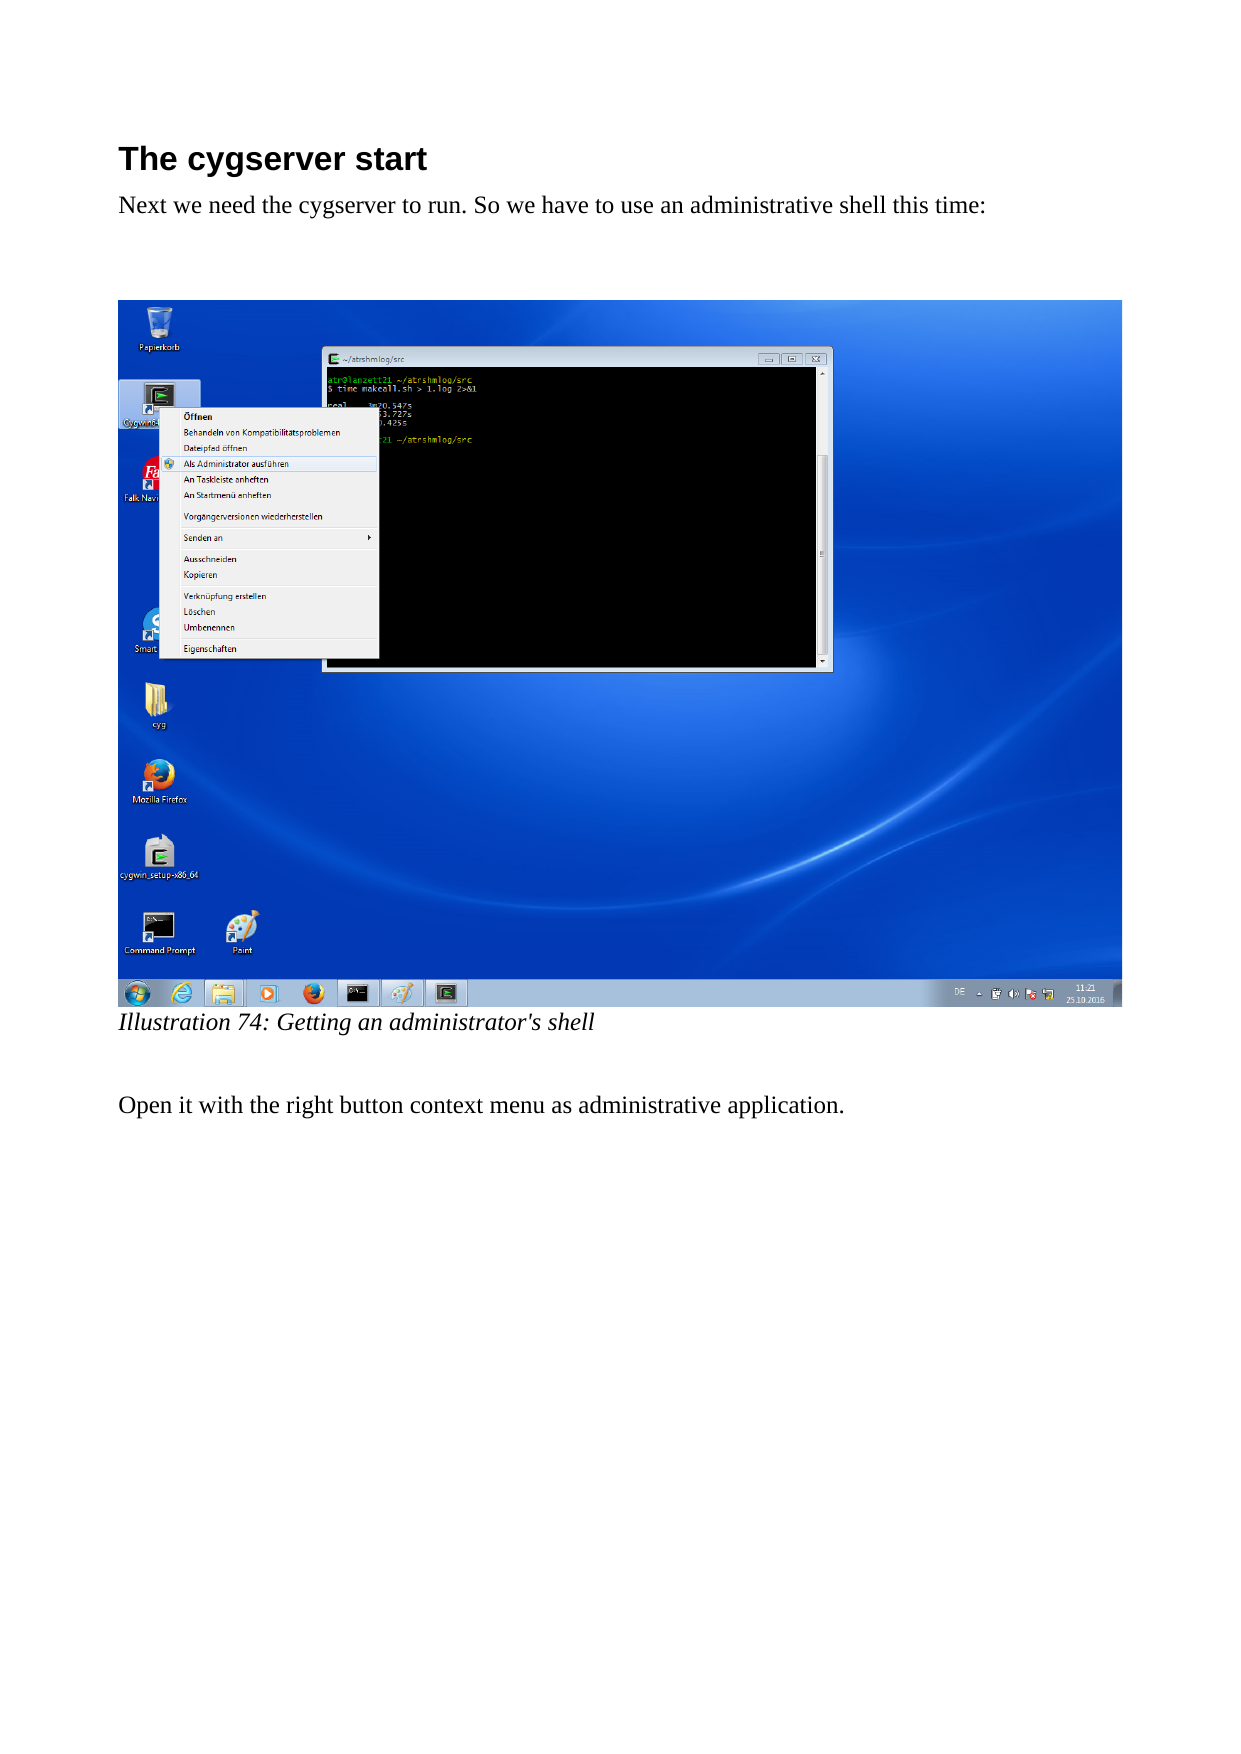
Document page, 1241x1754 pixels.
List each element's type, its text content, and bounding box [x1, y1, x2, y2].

subtitle The cygserver start [118, 139, 1122, 178]
text Illustration 74: Getting an administrator's shell [118, 1007, 1122, 1036]
text Next we need the cygserver to run. So we have to use an administrative shell this time: [118, 190, 1122, 219]
text Open it with the right button context menu as administrative application. [118, 1091, 1122, 1119]
picture [118, 300, 1123, 1007]
